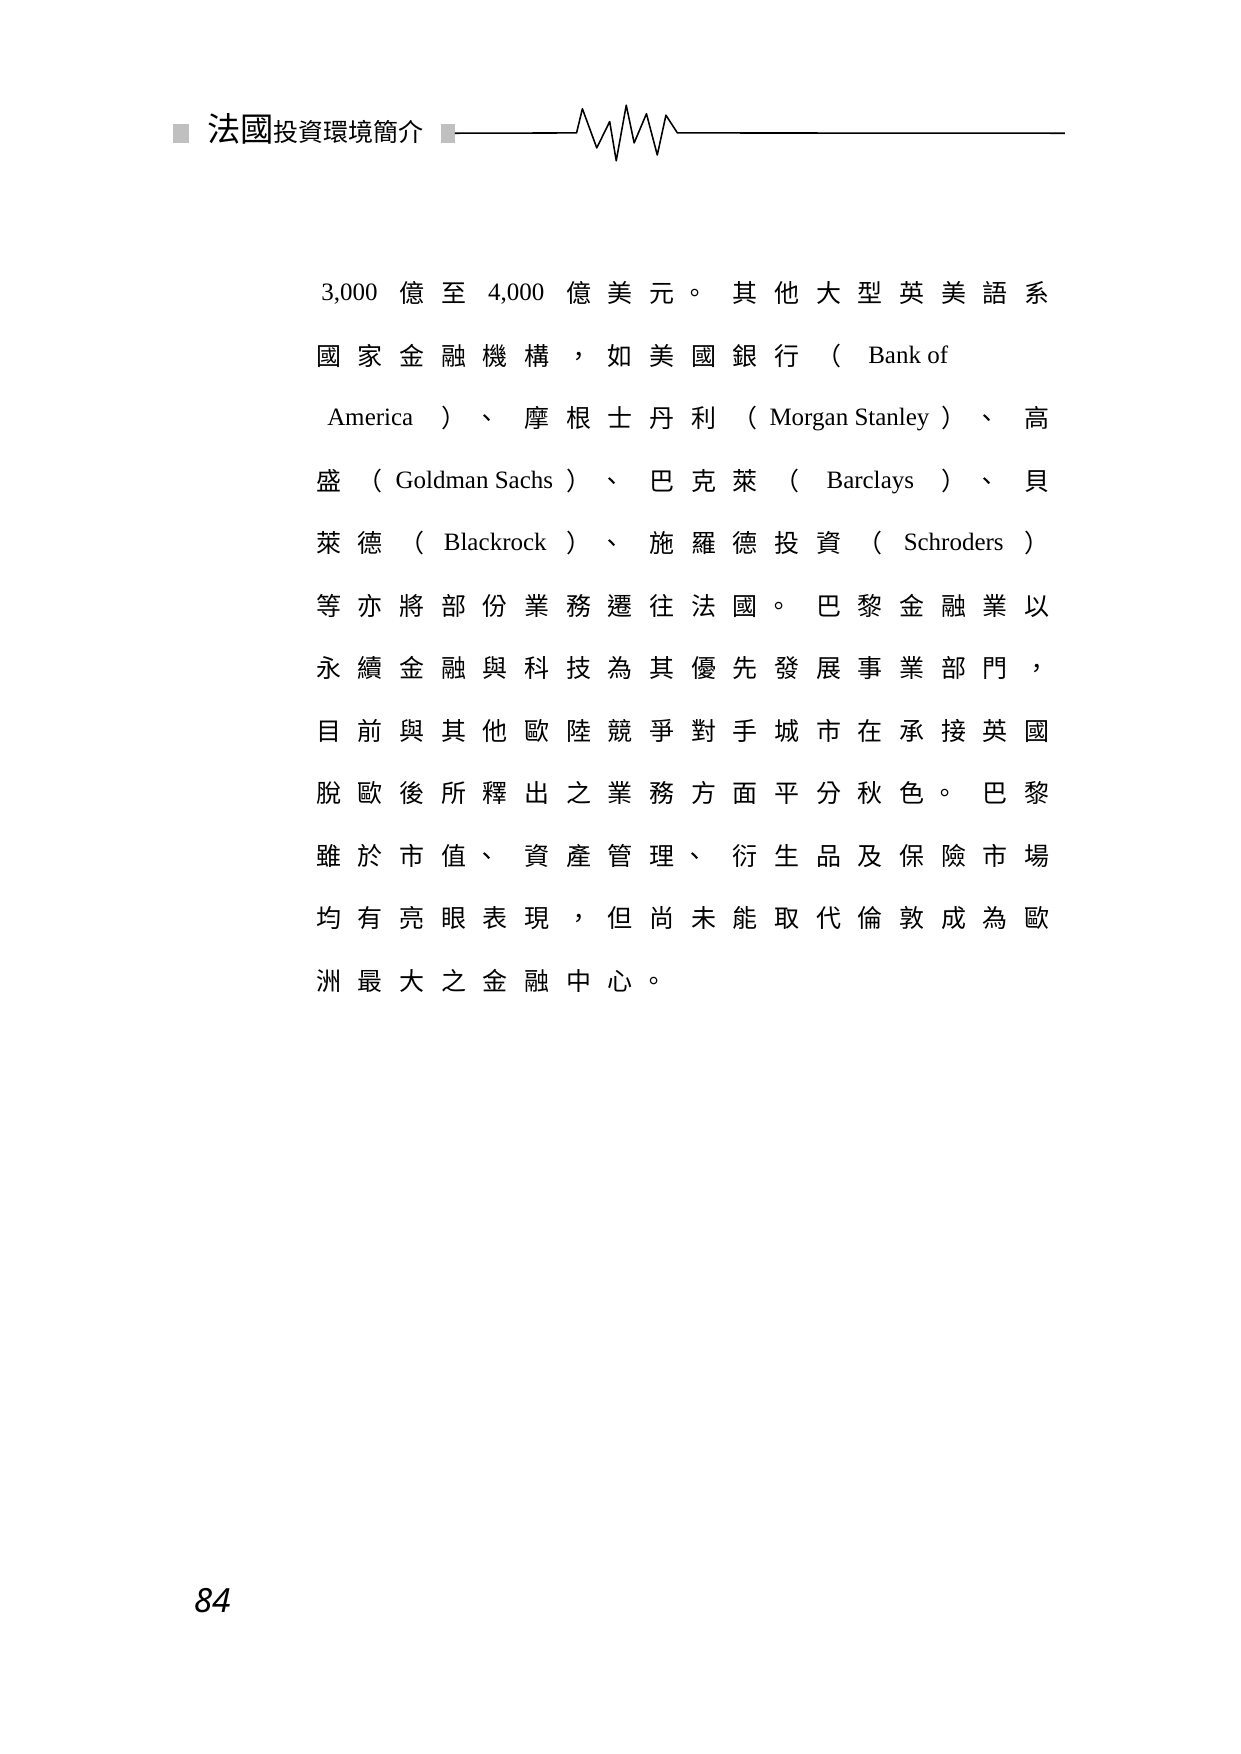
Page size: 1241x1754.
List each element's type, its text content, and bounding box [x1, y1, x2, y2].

text 3,000億至4,000億美元。其他大型英美語系國家金融機構，如美國銀行（Bank of America）、摩根士丹利（Morgan Stanley）、高盛（Goldman Sachs）、巴克萊（Barclays）、貝萊德（Blackrock）、施羅德投資（Schroders）等亦將部份業務遷往法國。巴黎金融業以永續金融與科技為其優先發展事業部門，目前與其他歐陸競爭對手城市在承接英國脫歐後所釋出之業務方面平分秋色。巴黎雖於市值、資產管理、衍生品及保險市場均有亮眼表現，但尚未能取代倫敦成為歐洲最大之金融中心。 [281, 250, 1058, 1000]
